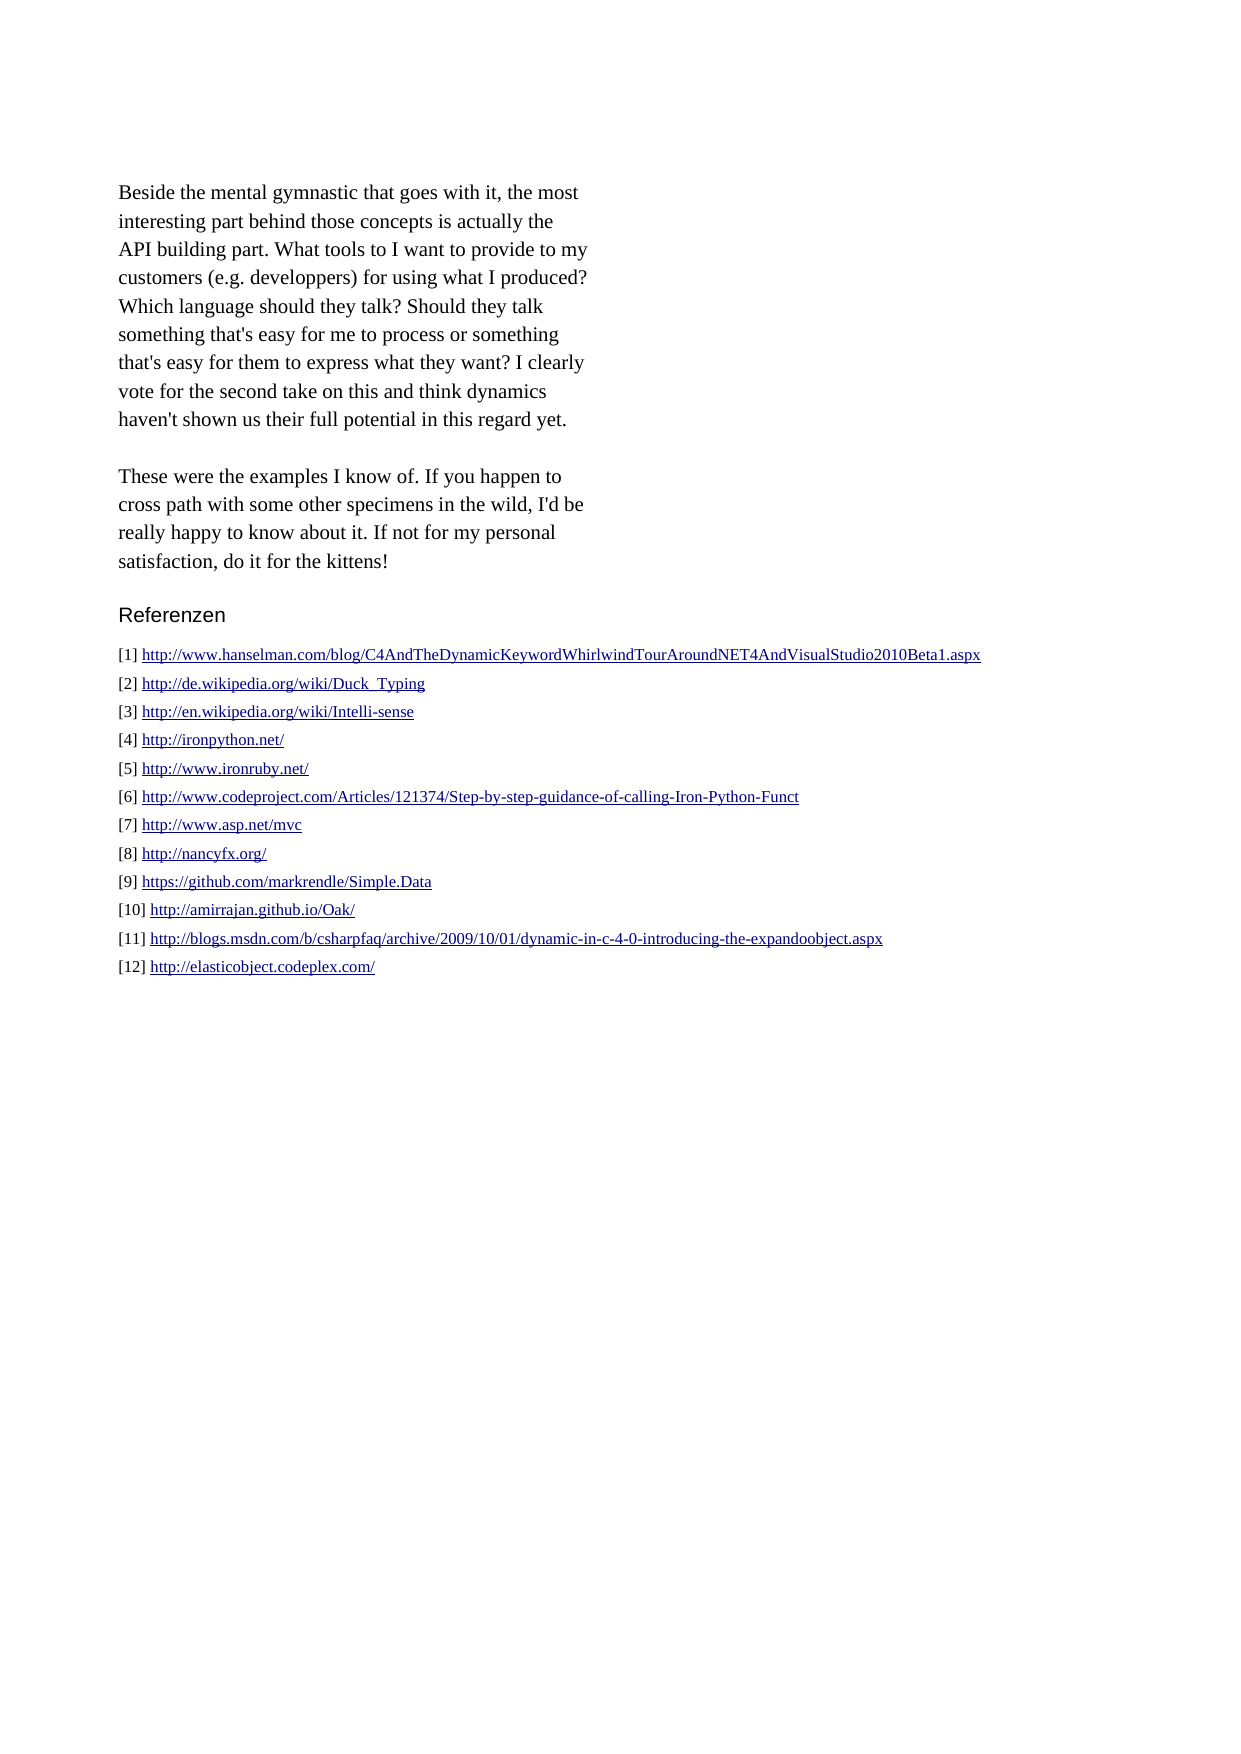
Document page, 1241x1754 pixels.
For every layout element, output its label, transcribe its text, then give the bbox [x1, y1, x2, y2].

text [5] http://www.ironruby.net/ [118, 752, 1122, 780]
text [2] http://de.wikipedia.org/wiki/Duck_Typing [118, 667, 1122, 695]
text [1] http://www.hanselman.com/blog/C4AndTheDynamicKeywordWhirlwindTourAroundNET4AndVisualStudio2010Beta1.aspx [118, 638, 1122, 667]
text [6] http://www.codeproject.com/Articles/121374/Step-by-step-guidance-of-calling-Iron-Python-Funct [118, 780, 1122, 808]
text [4] http://ironpython.net/ [118, 723, 1122, 752]
text [3] http://en.wikipedia.org/wiki/Intelli-sense [118, 695, 1122, 723]
text [10] http://amirrajan.github.io/Oak/ [118, 893, 1122, 922]
text These were the examples I know of. If you happen to cross path with some other specimens in the wild, I'd be really happy to know about it. If not for my personal satisfaction, do it for the kittens! [118, 460, 591, 574]
text [12] http://elasticobject.codeplex.com/ [118, 950, 1122, 978]
text [8] http://nancyfx.org/ [118, 837, 1122, 865]
text [11] http://blogs.msdn.com/b/csharpfaq/archive/2009/10/01/dynamic-in-c-4-0-introducing-the-expandoobject.aspx [118, 922, 1122, 950]
text Beside the mental gymnastic that goes with it, the most interesting part behind those concepts is actually the API building part. What tools to I want to provide to my customers (e.g. developpers) for using what I produced? Which language should they talk? Should they talk something that's easy for me to process or something that's easy for them to express what they want? I clearly vote for the second take on this and think dynamics haven't shown us their full potential in this regard yet. [118, 177, 591, 432]
text Referenzen [118, 603, 591, 626]
text [9] https://github.com/markrendle/Simple.Data [118, 865, 1122, 893]
text [7] http://www.asp.net/mvc [118, 808, 1122, 837]
